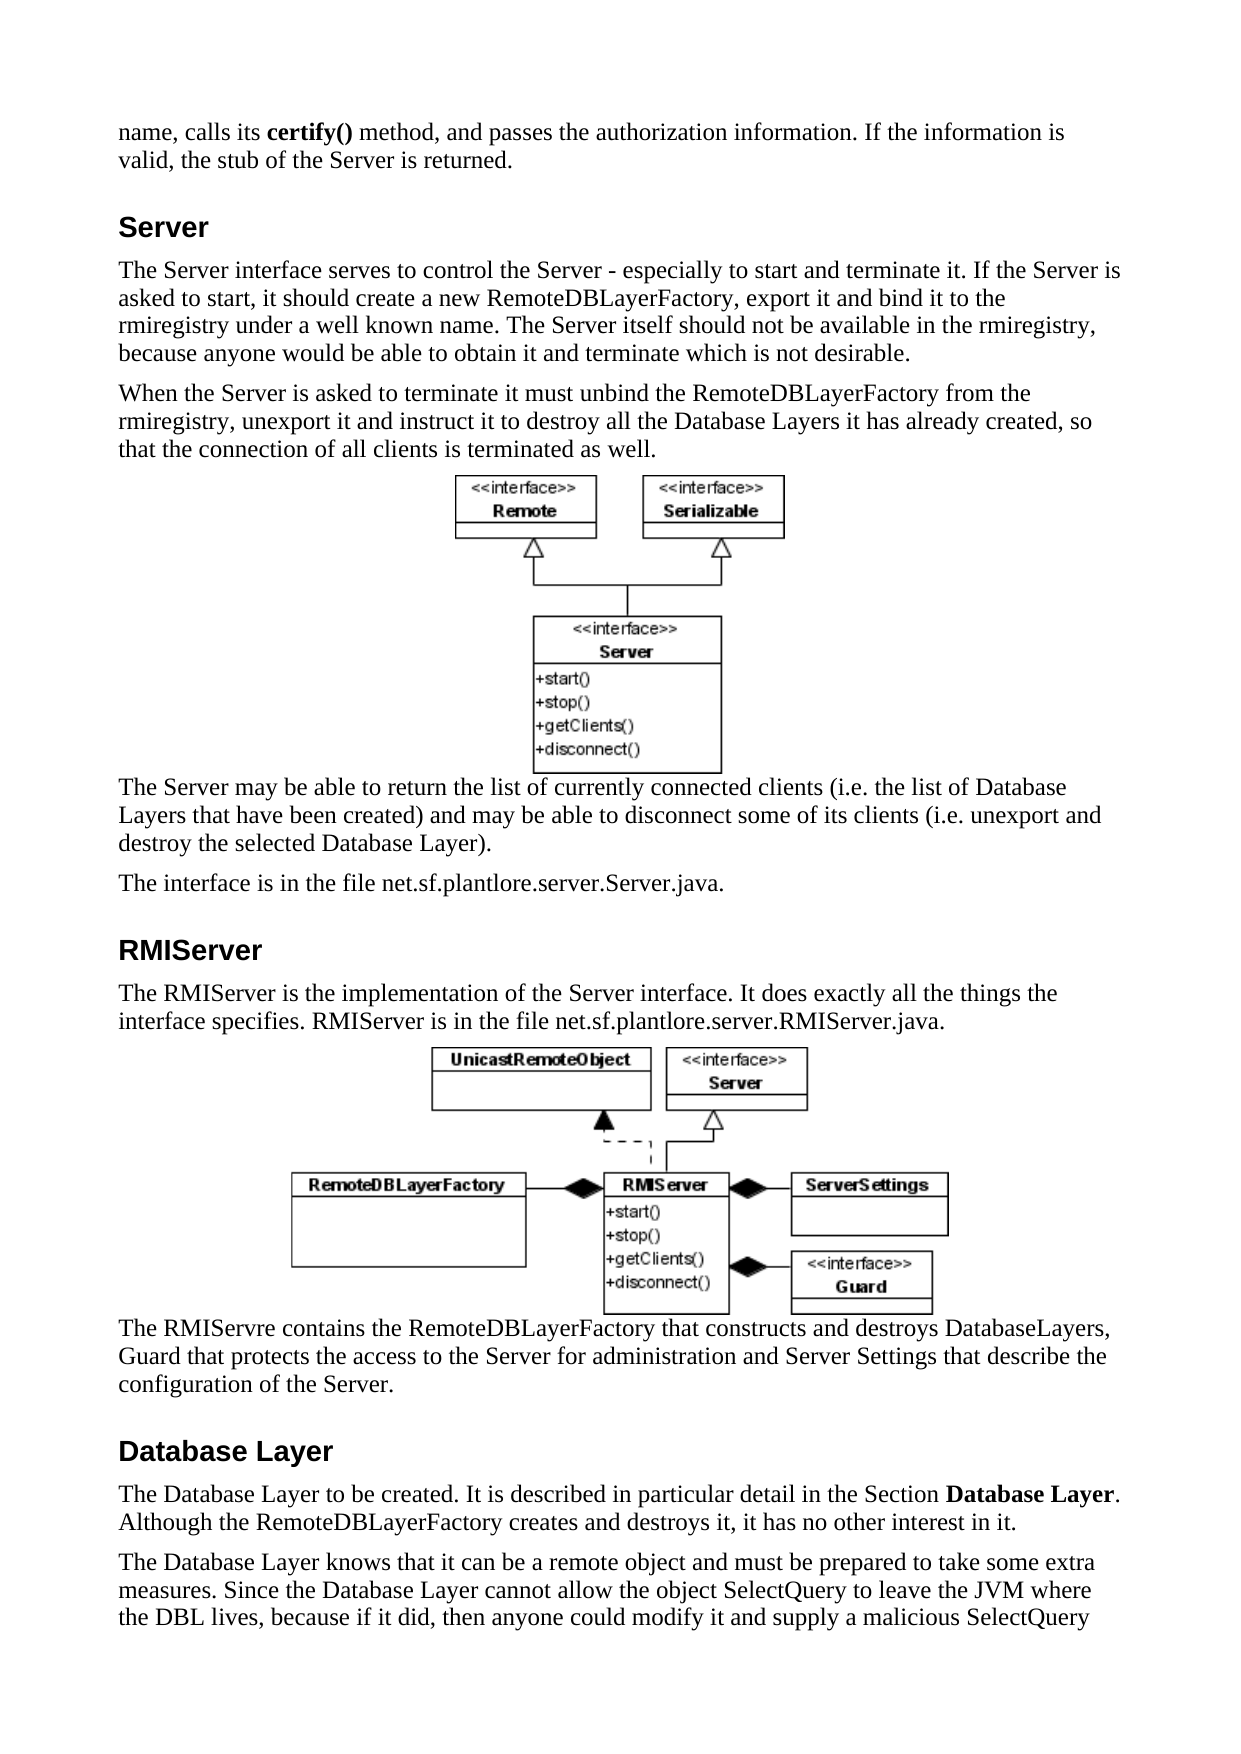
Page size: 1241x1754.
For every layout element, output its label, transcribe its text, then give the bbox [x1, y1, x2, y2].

text The RMIServre contains the RemoteDBLayerFactory that constructs and destroys DatabaseLayers, Guard that protects the access to the Server for administration and Server Settings that describe the configuration of the Server. [118, 1315, 1122, 1397]
text The Database Layer knows that it can be a remote object and must be prepared to take some extra measures. Since the Database Layer cannot allow the object SelectQuery to leave the JVM where the DBL lives, because if it did, then anyone could modify it and supply a malicious SelectQuery [118, 1548, 1122, 1631]
subtitle RMIServer [118, 934, 1122, 967]
text The Server may be able to return the list of currently connected clients (i.e. the list of Database Layers that have been created) and may be able to disconnect some of its clients (i.e. unexport and destroy the selected Database Layer). [118, 774, 1122, 857]
text The RMIServer is the implementation of the Server interface. It does exactly all the things the interface specifies. RMIServer is in the file net.sf.plantlore.server.RMIServer.java. [118, 979, 1122, 1035]
subtitle Database Layer [118, 1435, 1122, 1468]
text The Database Layer to be created. It is described in particular detail in the Section Database Layer. Although the RemoteDBLayerFactory creates and destroys it, it has no other interest in it. [118, 1480, 1122, 1536]
text The interface is in the file net.sf.plantlore.server.Server.java. [118, 869, 1122, 897]
subtitle Server [118, 211, 1122, 244]
picture [455, 475, 785, 774]
picture [291, 1047, 949, 1315]
text When the Server is asked to terminate it must unbind the RemoteDBLayerFactory from the rmiregistry, unexport it and instruct it to destroy all the Database Layers it has already created, so that the connection of all clients is terminated as well. [118, 379, 1122, 463]
text name, calls its certify() method, and passes the authorization information. If the information is valid, the stub of the Server is returned. [118, 118, 1122, 173]
text The Server interface serves to control the Server - especially to start and terminate it. If the Server is asked to start, it should create a new RemoteDBLayerFactory, export it and bind it to the rmiregistry under a well known name. The Server itself should not be available in the rmiregistry, because anyone would be able to obtain it and terminate which is not desirable. [118, 256, 1122, 367]
